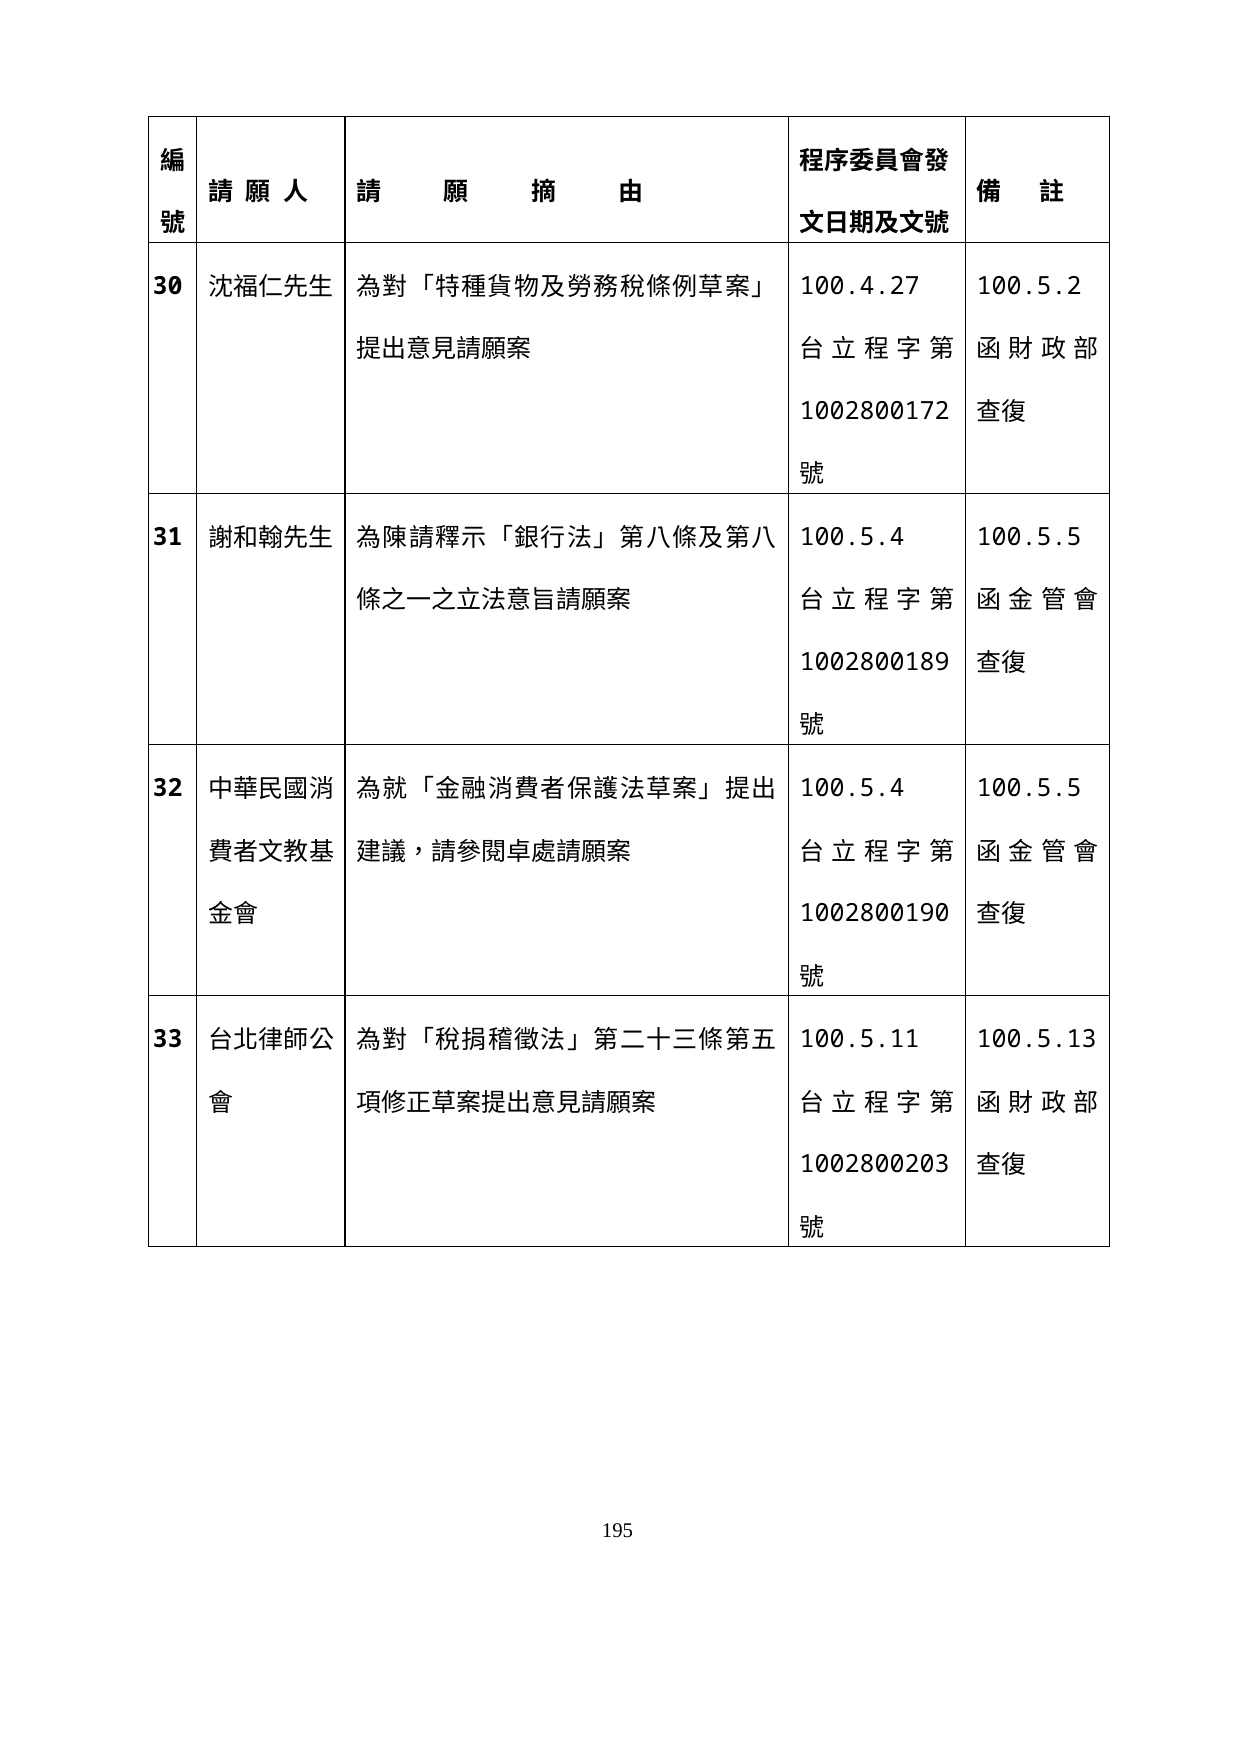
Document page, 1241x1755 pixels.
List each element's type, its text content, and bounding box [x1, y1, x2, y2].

table_cell 為陳請釋示「銀行法」第八條及第八條之一之立法意旨請願案 [346, 494, 788, 744]
table_cell 100.5.11 台立程字第1002800203號 [789, 996, 965, 1246]
table_cell [149, 243, 196, 493]
table_cell 100.4.27 台立程字第1002800172號 [789, 243, 965, 493]
table_header 備 註 [966, 117, 1109, 242]
table_cell 100.5.5 函金管會查復 [966, 745, 1109, 995]
table_cell 台北律師公會 [197, 996, 344, 1246]
table_cell [149, 494, 196, 744]
table_header 請 願 人 [197, 117, 344, 242]
table_header 請 願 摘 由 [346, 117, 788, 242]
table_cell 沈福仁先生 [197, 243, 344, 493]
table_cell 100.5.2 函財政部查復 [966, 243, 1109, 493]
table_cell 為對「特種貨物及勞務稅條例草案」提出意見請願案 [346, 243, 788, 493]
table_cell 100.5.4 台立程字第1002800189號 [789, 494, 965, 744]
table_header 編號 [149, 117, 196, 242]
table_cell 100.5.5 函金管會查復 [966, 494, 1109, 744]
table_cell 為就「金融消費者保護法草案」提出建議，請參閱卓處請願案 [346, 745, 788, 995]
table_cell 中華民國消費者文教基金會 [197, 745, 344, 995]
table_cell [149, 745, 196, 995]
table_cell [149, 996, 196, 1246]
table_cell 為對「稅捐稽徵法」第二十三條第五項修正草案提出意見請願案 [346, 996, 788, 1246]
table_cell 100.5.13 函財政部查復 [966, 996, 1109, 1246]
table_cell 100.5.4 台立程字第1002800190號 [789, 745, 965, 995]
table_header 程序委員會發文日期及文號 [789, 117, 965, 242]
table_cell 謝和翰先生 [197, 494, 344, 744]
